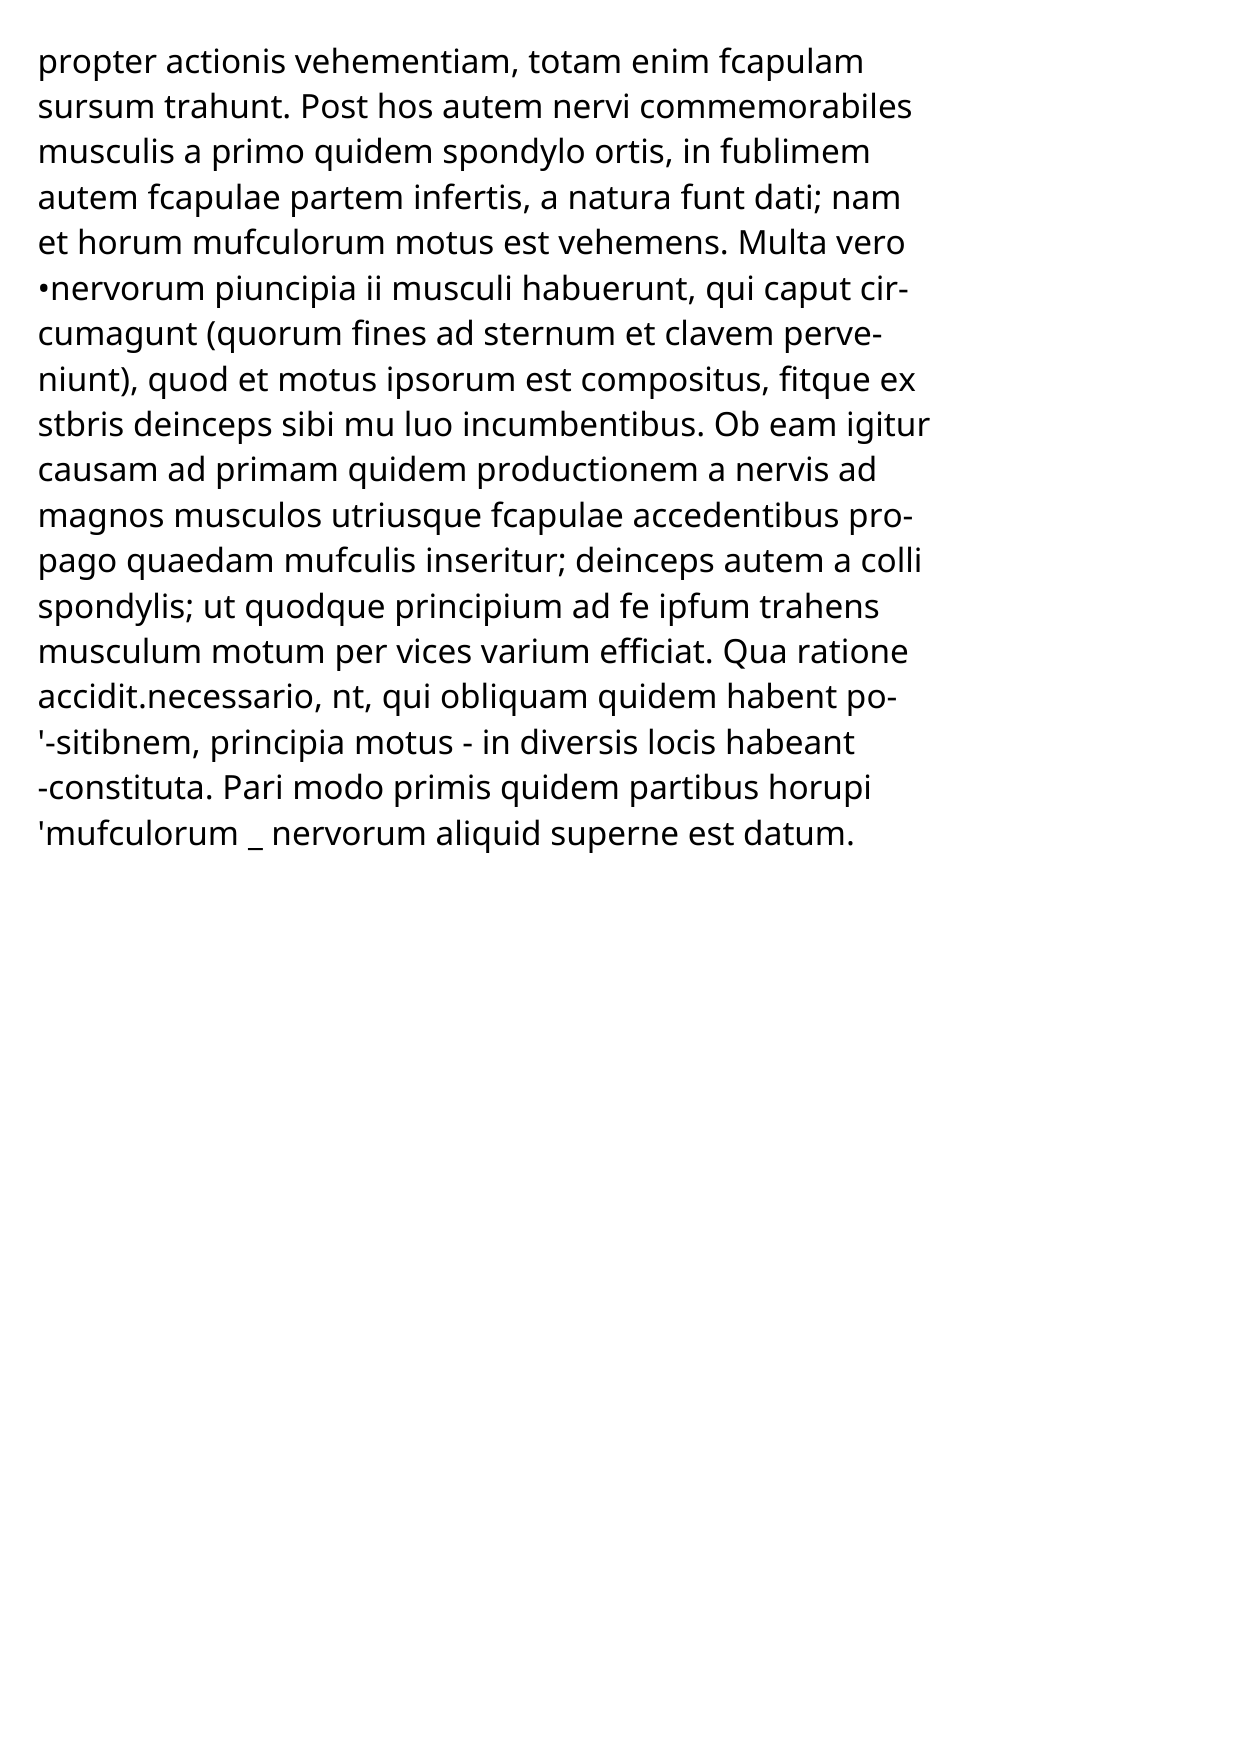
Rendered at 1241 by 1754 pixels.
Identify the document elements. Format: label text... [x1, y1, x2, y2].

text propter actionis vehementiam, totam enim fcapulam sursum trahunt. Post hos autem nervi commemorabiles musculis a primo quidem spondylo ortis, in fublimem autem fcapulae partem infertis, a natura funt dati; nam et horum mufculorum motus est vehemens. Multa vero •nervorum piuncipia ii musculi habuerunt, qui caput cir- cumagunt (quorum fines ad sternum et clavem perve- niunt), quod et motus ipsorum est compositus, fitque ex stbris deinceps sibi mu luo incumbentibus. Ob eam igitur causam ad primam quidem productionem a nervis ad magnos musculos utriusque fcapulae accedentibus pro- pago quaedam mufculis inseritur; deinceps autem a colli spondylis; ut quodque principium ad fe ipfum trahens musculum motum per vices varium efficiat. Qua ratione accidit.necessario, nt, qui obliquam quidem habent po- '-sitibnem, principia motus - in diversis locis habeant -constituta. Pari modo primis quidem partibus horupi 'mufculorum _ nervorum aliquid superne est datum. [37, 37, 1203, 855]
